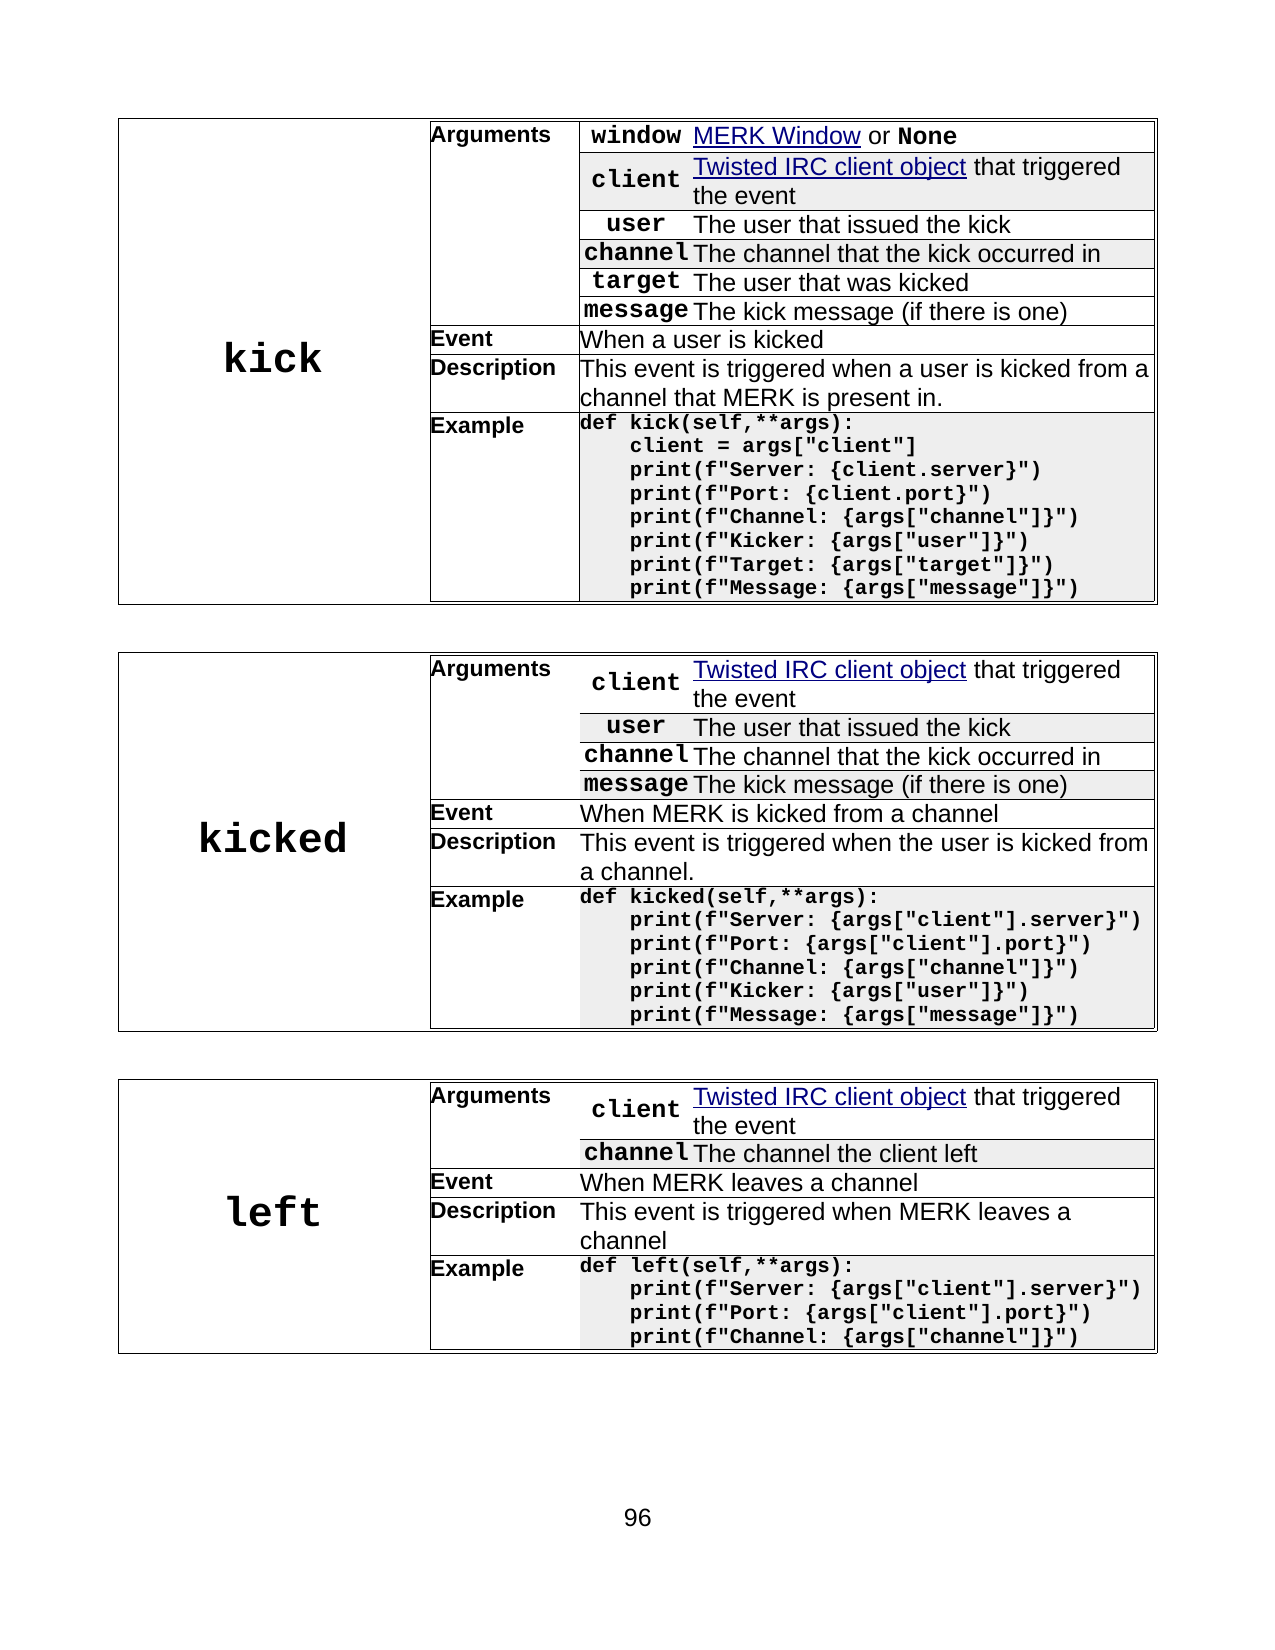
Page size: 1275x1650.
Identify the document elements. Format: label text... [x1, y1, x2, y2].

table_header window [580, 122, 693, 152]
table_cell Example [431, 1256, 579, 1349]
table_cell When a user is kicked [580, 326, 1154, 354]
table_cell Event [431, 1169, 579, 1197]
table_header Arguments [431, 122, 579, 325]
table_cell The channel the client left [693, 1140, 1154, 1168]
table_cell message [580, 297, 693, 325]
table_cell The user that issued the kick [693, 211, 1154, 239]
table_cell target [580, 269, 693, 296]
table_cell Event [431, 326, 579, 354]
table_cell When MERK is kicked from a channel [580, 800, 1154, 828]
table_cell The kick message (if there is one) [693, 297, 1154, 325]
table_cell Example [431, 887, 579, 1028]
table_cell user [580, 714, 693, 742]
table_cell Description [431, 1198, 579, 1255]
table_cell def kicked(self,**args): print(f"Server: {args["client"].server}") print(f"Port: {args["client"].port}") print(f"Channel: {args["channel"]}") print(f"Kicker: {args["user"]}") print(f"Message: {args["message"]}") [580, 887, 1154, 1028]
table_cell Example [431, 413, 579, 601]
table_cell channel [580, 743, 693, 770]
table_cell Event [431, 800, 579, 828]
table_header Arguments [431, 656, 579, 799]
table_cell Twisted IRC client object that triggered the event [693, 153, 1154, 210]
table_cell This event is triggered when a user is kicked from a channel that MERK is present in. [580, 355, 1154, 412]
table_cell The channel that the kick occurred in [693, 240, 1154, 268]
table_header Twisted IRC client object that triggered the event [693, 656, 1154, 713]
table_cell user [580, 211, 693, 239]
table_cell def kick(self,**args): client = args["client"] print(f"Server: {client.server}") print(f"Port: {client.port}") print(f"Channel: {args["channel"]}") print(f"Kicker: {args["user"]}") print(f"Target: {args["target"]}") print(f"Message: {args["message"]}") [580, 413, 1154, 601]
table_cell This event is triggered when the user is kicked from a channel. [580, 829, 1154, 886]
table_cell The user that issued the kick [693, 714, 1154, 742]
table_cell client [580, 153, 693, 210]
table_header MERK Window or None [693, 122, 1154, 152]
table_header client [580, 656, 693, 713]
table_cell def left(self,**args): print(f"Server: {args["client"].server}") print(f"Port: {args["client"].port}") print(f"Channel: {args["channel"]}") [580, 1256, 1154, 1349]
table_header Twisted IRC client object that triggered the event [693, 1083, 1154, 1139]
table_cell When MERK leaves a channel [580, 1169, 1154, 1197]
table_cell Description [431, 829, 579, 886]
table_cell channel [580, 1140, 693, 1168]
table_header kick [119, 119, 427, 604]
table_cell The user that was kicked [693, 269, 1154, 296]
table_cell Description [431, 355, 579, 412]
table_cell channel [580, 240, 693, 268]
table_cell This event is triggered when MERK leaves a channel [580, 1198, 1154, 1255]
table_header [427, 653, 1157, 1031]
table_header [427, 119, 1157, 604]
table_header left [119, 1080, 427, 1353]
table_header kicked [119, 653, 427, 1031]
table_header Arguments [431, 1083, 579, 1168]
table_cell message [580, 771, 693, 799]
table_header [427, 1080, 1157, 1353]
table_cell The channel that the kick occurred in [693, 743, 1154, 770]
table_header client [580, 1083, 693, 1139]
table_cell The kick message (if there is one) [693, 771, 1154, 799]
